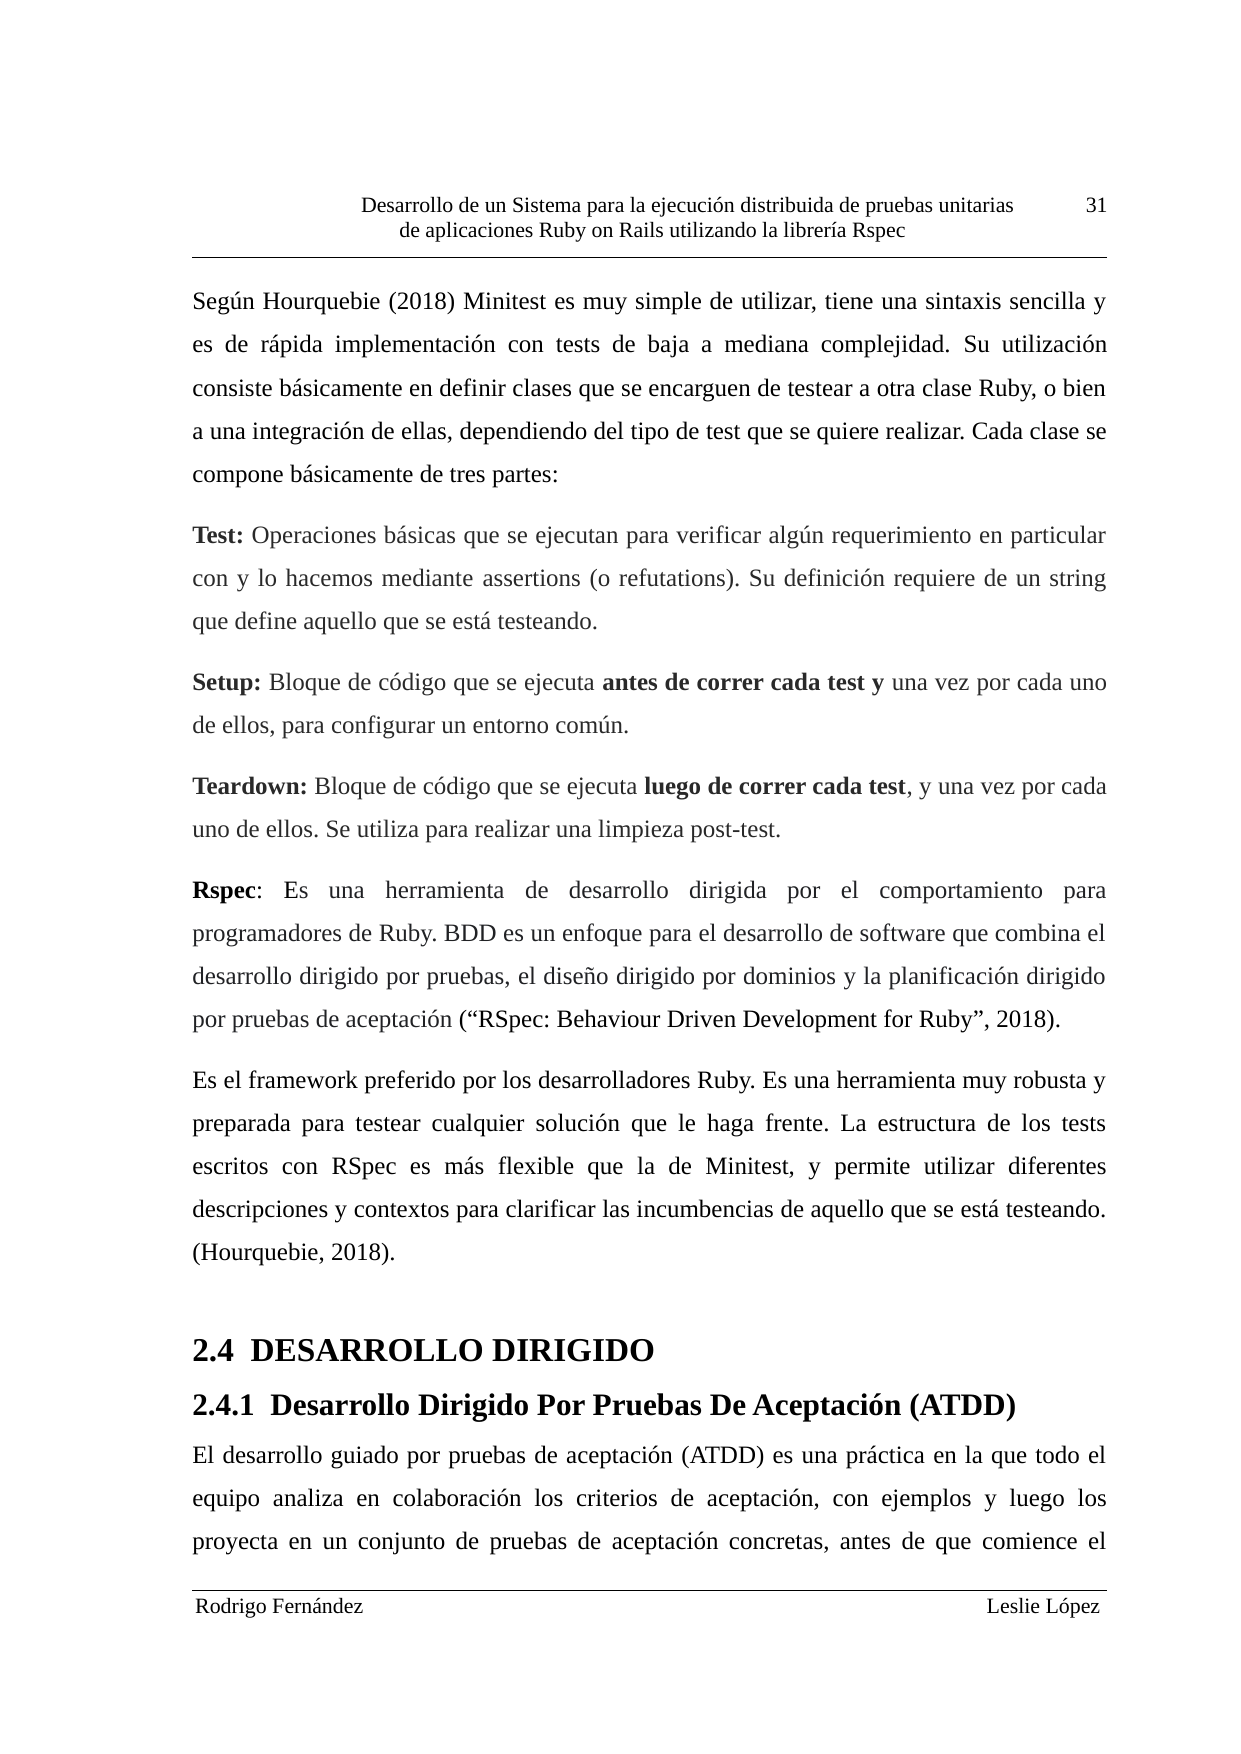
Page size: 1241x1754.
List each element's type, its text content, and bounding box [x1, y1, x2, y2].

subtitle Desarrollo dirigido por pruebas de aceptación (ATDD) [192, 1387, 1107, 1422]
subtitle Desarrollo dirigido [192, 1331, 1107, 1369]
list Rspec: Es una herramienta de desarrollo dirigida por el comportamiento para programadores de Ruby. BDD es un enfoque para el desarrollo de software que combina el desarrollo dirigido por pruebas, el diseño dirigido por dominios y la planificación dirigido por pruebas de aceptación (“RSpec: Behaviour Driven Development for Ruby”, 2018). [192, 875, 1107, 1033]
text El desarrollo guiado por pruebas de aceptación (ATDD) es una práctica en la que todo el equipo analiza en colaboración los criterios de aceptación, con ejemplos y luego los proyecta en un conjunto de pruebas de aceptación concretas, antes de que comience el [192, 1440, 1107, 1555]
list Es el framework preferido por los desarrolladores Ruby. Es una herramienta muy robusta y preparada para testear cualquier solución que le haga frente. La estructura de los tests escritos con RSpec es más flexible que la de Minitest, y permite utilizar diferentes descripciones y contextos para clarificar las incumbencias de aquello que se está testeando.(Hourquebie, 2018). [192, 1065, 1107, 1266]
list Teardown: Bloque de código que se ejecuta luego de correr cada test, y una vez por cada uno de ellos. Se utiliza para realizar una limpieza post-test. [192, 771, 1107, 843]
list Según Hourquebie (2018)⁠ Minitest es muy simple de utilizar, tiene una sintaxis sencilla y es de rápida implementación con tests de baja a mediana complejidad. Su utilización consiste básicamente en definir clases que se encarguen de testear a otra clase Ruby, o bien a una integración de ellas, dependiendo del tipo de test que se quiere realizar. Cada clase se compone básicamente de tres partes: [192, 286, 1107, 488]
list Test: Operaciones básicas que se ejecutan para verificar algún requerimiento en particular con y lo hacemos mediante assertions (o refutations). Su definición requiere de un string que define aquello que se está testeando. [192, 520, 1107, 635]
list Setup: Bloque de código que se ejecuta antes de correr cada test y una vez por cada uno de ellos, para configurar un entorno común. [192, 667, 1107, 739]
